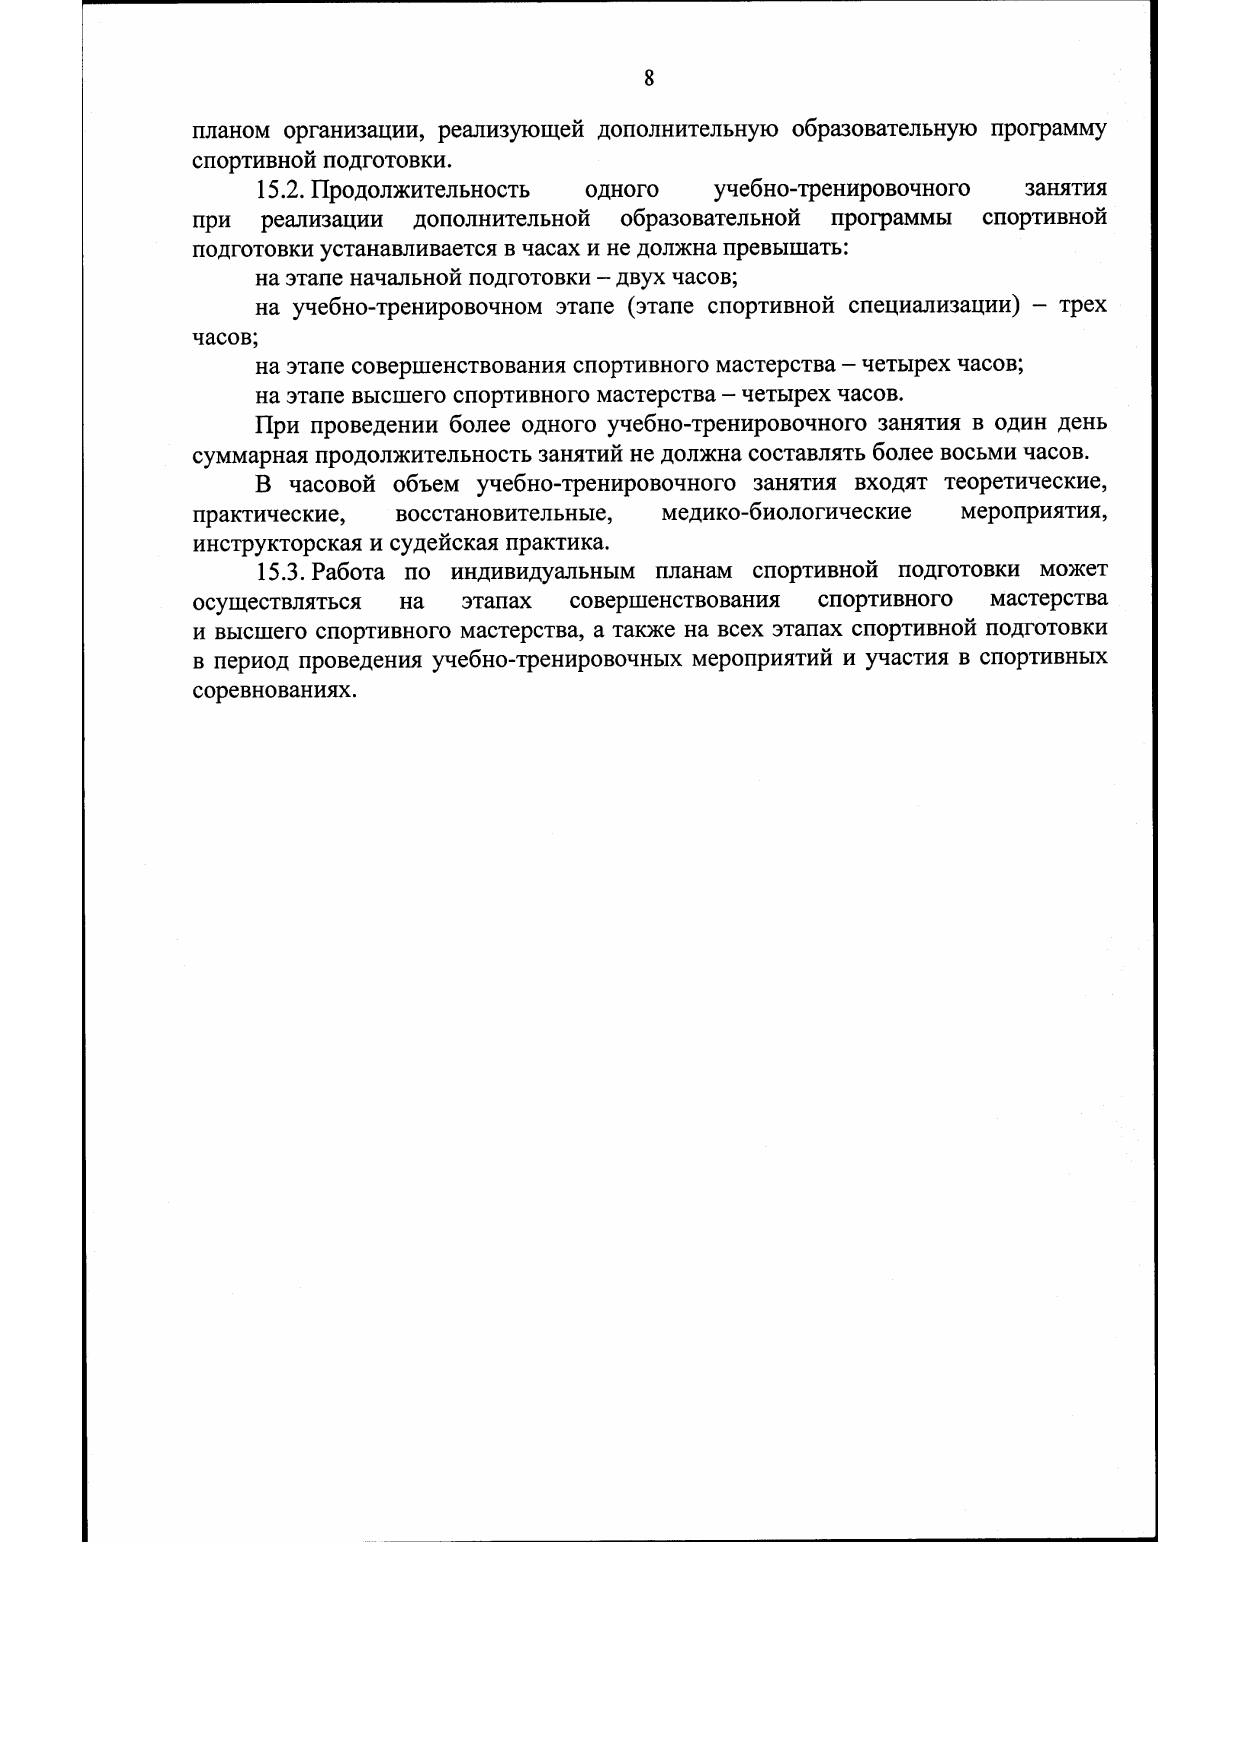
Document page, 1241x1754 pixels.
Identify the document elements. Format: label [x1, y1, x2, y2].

picture [82, 0, 1158, 1542]
